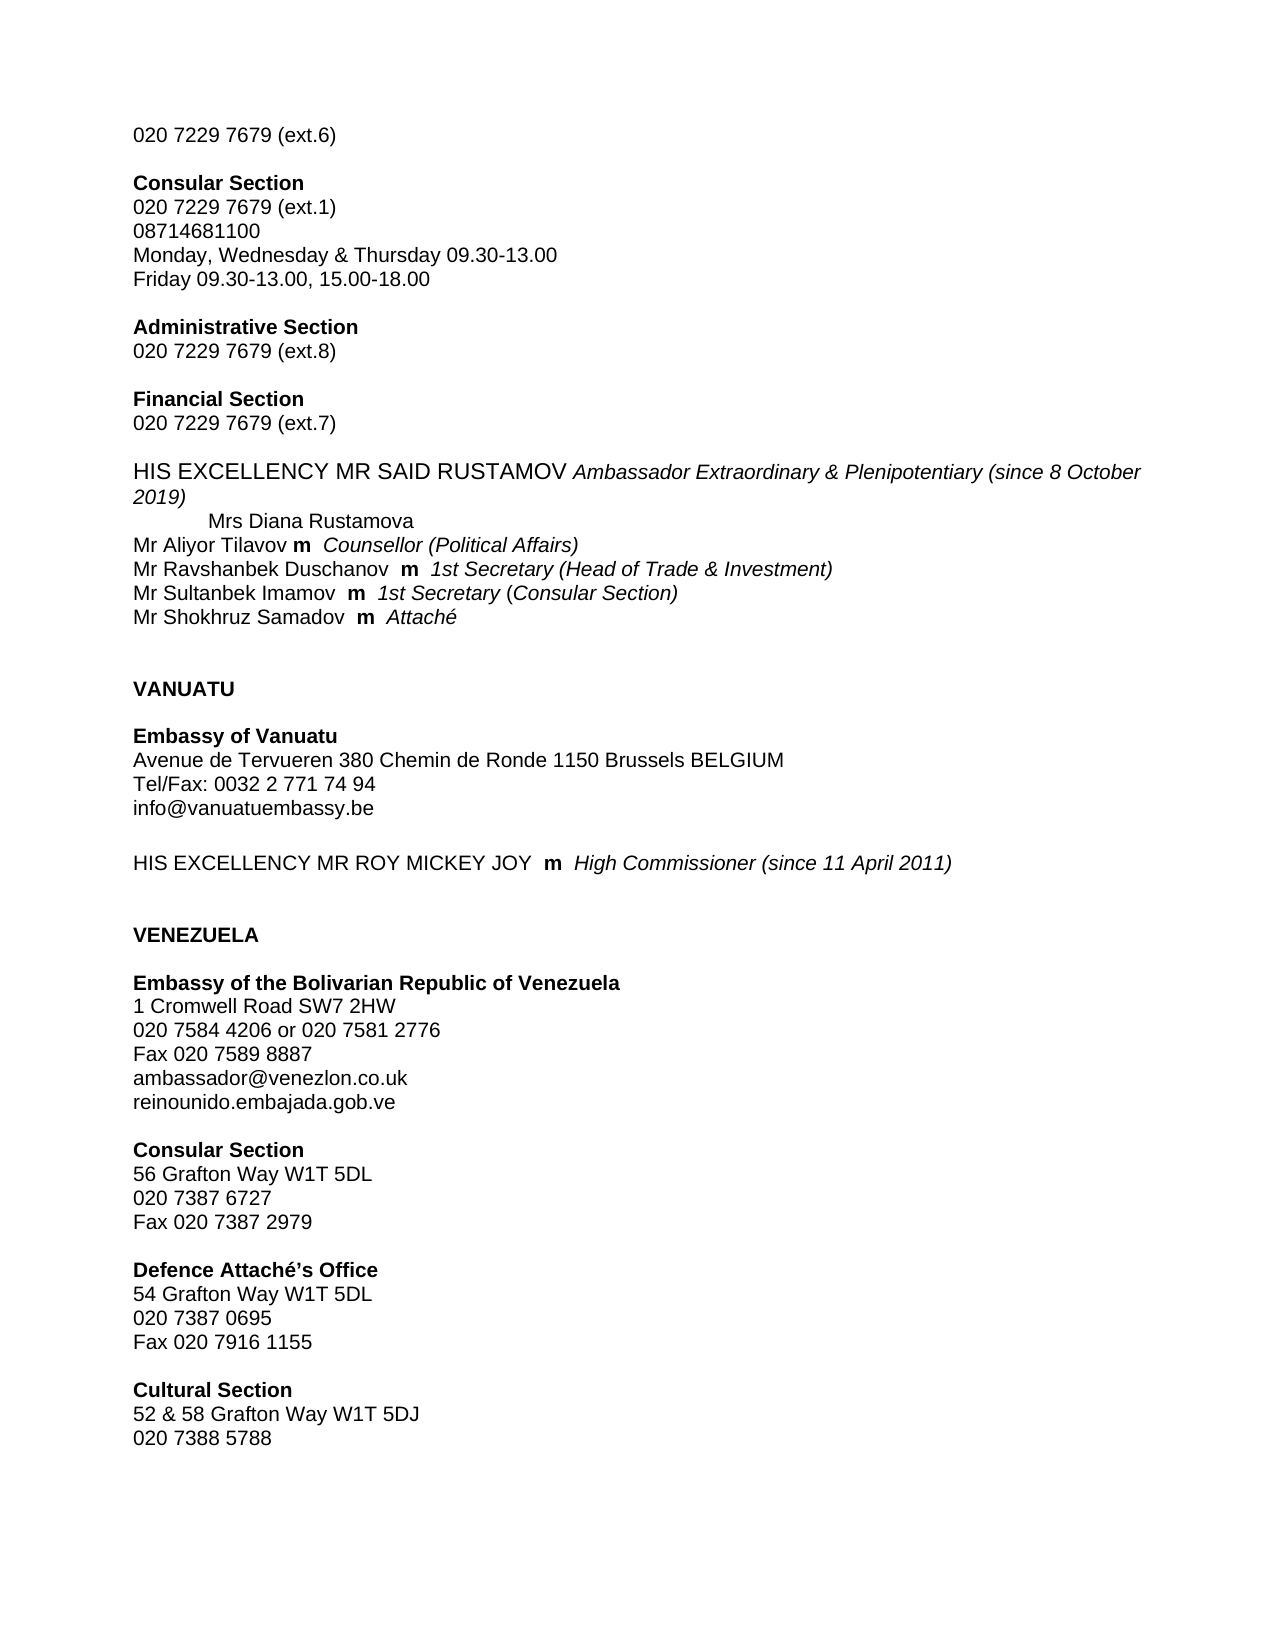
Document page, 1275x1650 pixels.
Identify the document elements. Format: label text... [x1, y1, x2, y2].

text Defence Attaché’s Office [133, 1258, 1181, 1282]
text 020 7229 7679 (ext.8) [133, 338, 1181, 362]
text VENEZUELA [133, 922, 1181, 946]
text HIS EXCELLENCY MR SAID RUSTAMOV Ambassador Extraordinary & Plenipotentiary (since 8 October 2019) [133, 458, 1181, 509]
text Consular Section [133, 1138, 1181, 1162]
text 1 Cromwell Road SW7 2HW [133, 994, 1181, 1018]
text 020 7387 6727 [133, 1186, 1181, 1210]
text 020 7229 7679 (ext.7) [133, 410, 1181, 434]
text 020 7584 4206 or 020 7581 2776 [133, 1018, 1181, 1042]
text 020 7229 7679 (ext.1) [133, 195, 1181, 219]
text Fax 020 7916 1155 [133, 1330, 1181, 1354]
text 54 Grafton Way W1T 5DL [133, 1282, 1181, 1306]
text VANUATU [133, 676, 1181, 700]
text HIS EXCELLENCY MR ROY MICKEY JOY m High Commissioner (since 11 April 2011) [133, 851, 1181, 874]
text Cultural Section [133, 1378, 1181, 1402]
text Mr Aliyor Tilavov m Counsellor (Political Affairs) [133, 533, 1181, 557]
text reinounido.embajada.gob.ve [133, 1090, 1181, 1114]
text 52 & 58 Grafton Way W1T 5DJ [133, 1402, 1181, 1426]
text Mr Sultanbek Imamov m 1st Secretary (Consular Section) [133, 581, 1181, 604]
text 020 7388 5788 [133, 1426, 1181, 1449]
text Friday 09.30-13.00, 15.00-18.00 [133, 267, 1181, 291]
text Mr Ravshanbek Duschanov m 1st Secretary (Head of Trade & Investment) [133, 557, 1181, 581]
text Monday, Wednesday & Thursday 09.30-13.00 [133, 243, 1181, 267]
text Consular Section [133, 171, 1181, 195]
text Embassy of the Bolivarian Republic of Venezuela [133, 970, 1181, 994]
text Fax 020 7589 8887 [133, 1042, 1181, 1066]
text Administrative Section [133, 314, 1181, 338]
text Embassy of Vanuatu Avenue de Tervueren 380 Chemin de Ronde 1150 Brussels BELGIUM Tel/Fax: 0032 2 771 74 94 info@vanuatuembassy.be [133, 724, 1181, 851]
text 020 7387 0695 [133, 1306, 1181, 1330]
text 08714681100 [133, 219, 1181, 243]
text Mrs Diana Rustamova [133, 509, 1181, 533]
text ambassador@venezlon.co.uk [133, 1066, 1181, 1090]
text 56 Grafton Way W1T 5DL [133, 1162, 1181, 1186]
text Mr Shokhruz Samadov m Attaché [133, 604, 1181, 628]
text 020 7229 7679 (ext.6) [133, 123, 1181, 147]
text Fax 020 7387 2979 [133, 1210, 1181, 1234]
text Financial Section [133, 386, 1181, 410]
